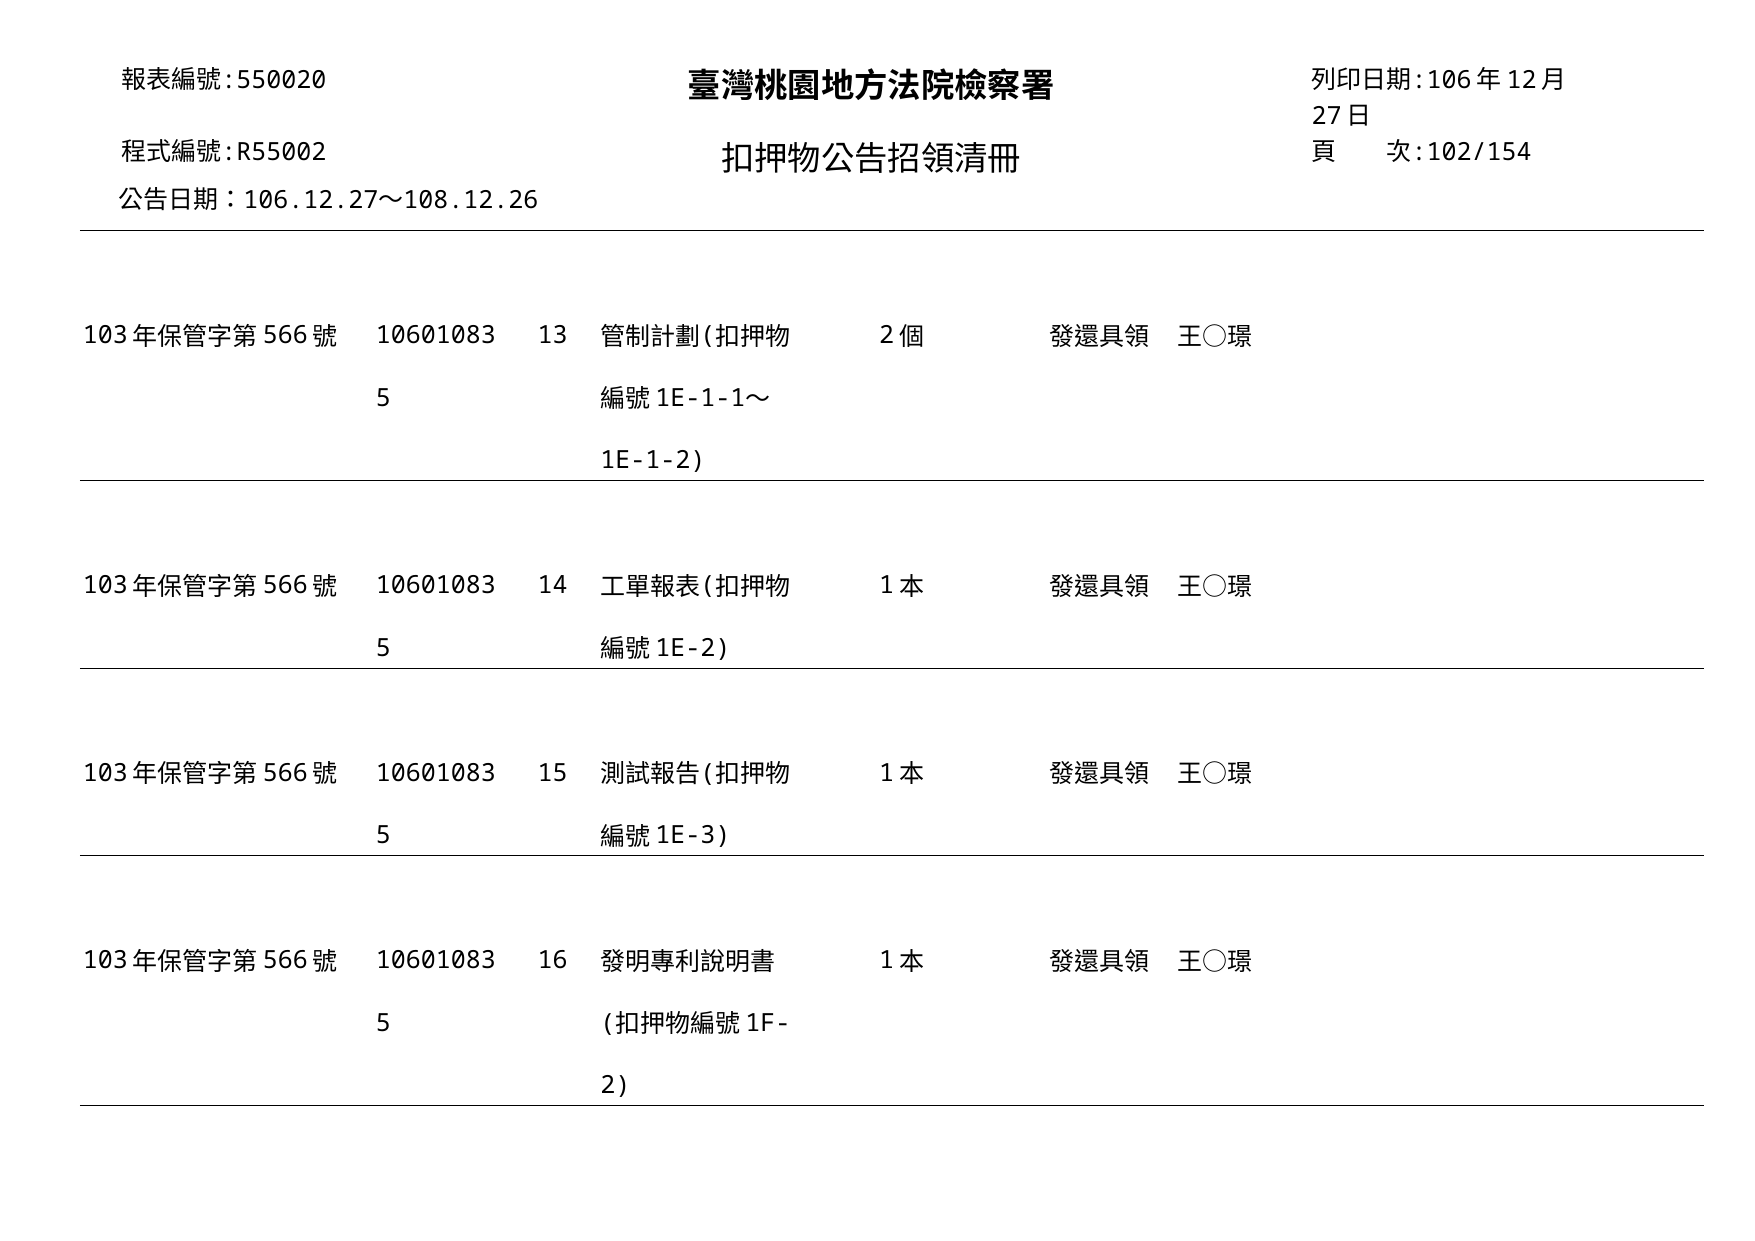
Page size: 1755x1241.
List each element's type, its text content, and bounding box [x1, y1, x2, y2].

table_cell 13 [507, 231, 597, 480]
table_cell 15 [507, 669, 597, 855]
table_cell 發還具領 [1046, 856, 1175, 1105]
table_cell [1317, 856, 1575, 1105]
table_cell 106010835 [373, 856, 507, 1105]
table_cell 103年保管字第566號 [80, 669, 373, 855]
table_cell [927, 669, 1046, 855]
table_cell [927, 856, 1046, 1105]
table_cell 1本 [808, 481, 927, 667]
table_cell 王○璟 [1175, 856, 1317, 1105]
table_cell 2個 [808, 231, 927, 480]
table_cell [1575, 669, 1704, 855]
table_cell 1本 [808, 856, 927, 1105]
table_cell 王○璟 [1175, 481, 1317, 667]
table_cell [1317, 481, 1575, 667]
table_cell 106010835 [373, 231, 507, 480]
table_cell 16 [507, 856, 597, 1105]
table_cell 發還具領 [1046, 481, 1175, 667]
table_cell 106010835 [373, 481, 507, 667]
table_cell 發還具領 [1046, 231, 1175, 480]
table_cell [1317, 669, 1575, 855]
table_cell 發還具領 [1046, 669, 1175, 855]
table_cell 14 [507, 481, 597, 667]
table_cell 測試報告(扣押物編號1E-3) [597, 669, 807, 855]
table_cell [1575, 231, 1704, 480]
table_cell 1本 [808, 669, 927, 855]
table_cell [1575, 481, 1704, 667]
table_cell [927, 231, 1046, 480]
table_cell 發明專利說明書(扣押物編號1F-2) [597, 856, 807, 1105]
table_cell [927, 481, 1046, 667]
table_cell 管制計劃(扣押物編號1E-1-1～1E-1-2) [597, 231, 807, 480]
table_cell 103年保管字第566號 [80, 231, 373, 480]
table_cell 工單報表(扣押物編號1E-2) [597, 481, 807, 667]
table_cell 103年保管字第566號 [80, 856, 373, 1105]
table_cell [1317, 231, 1575, 480]
table_cell 103年保管字第566號 [80, 481, 373, 667]
table_cell [1575, 856, 1704, 1105]
table_cell 王○璟 [1175, 669, 1317, 855]
table_cell 王○璟 [1175, 231, 1317, 480]
table_cell 106010835 [373, 669, 507, 855]
